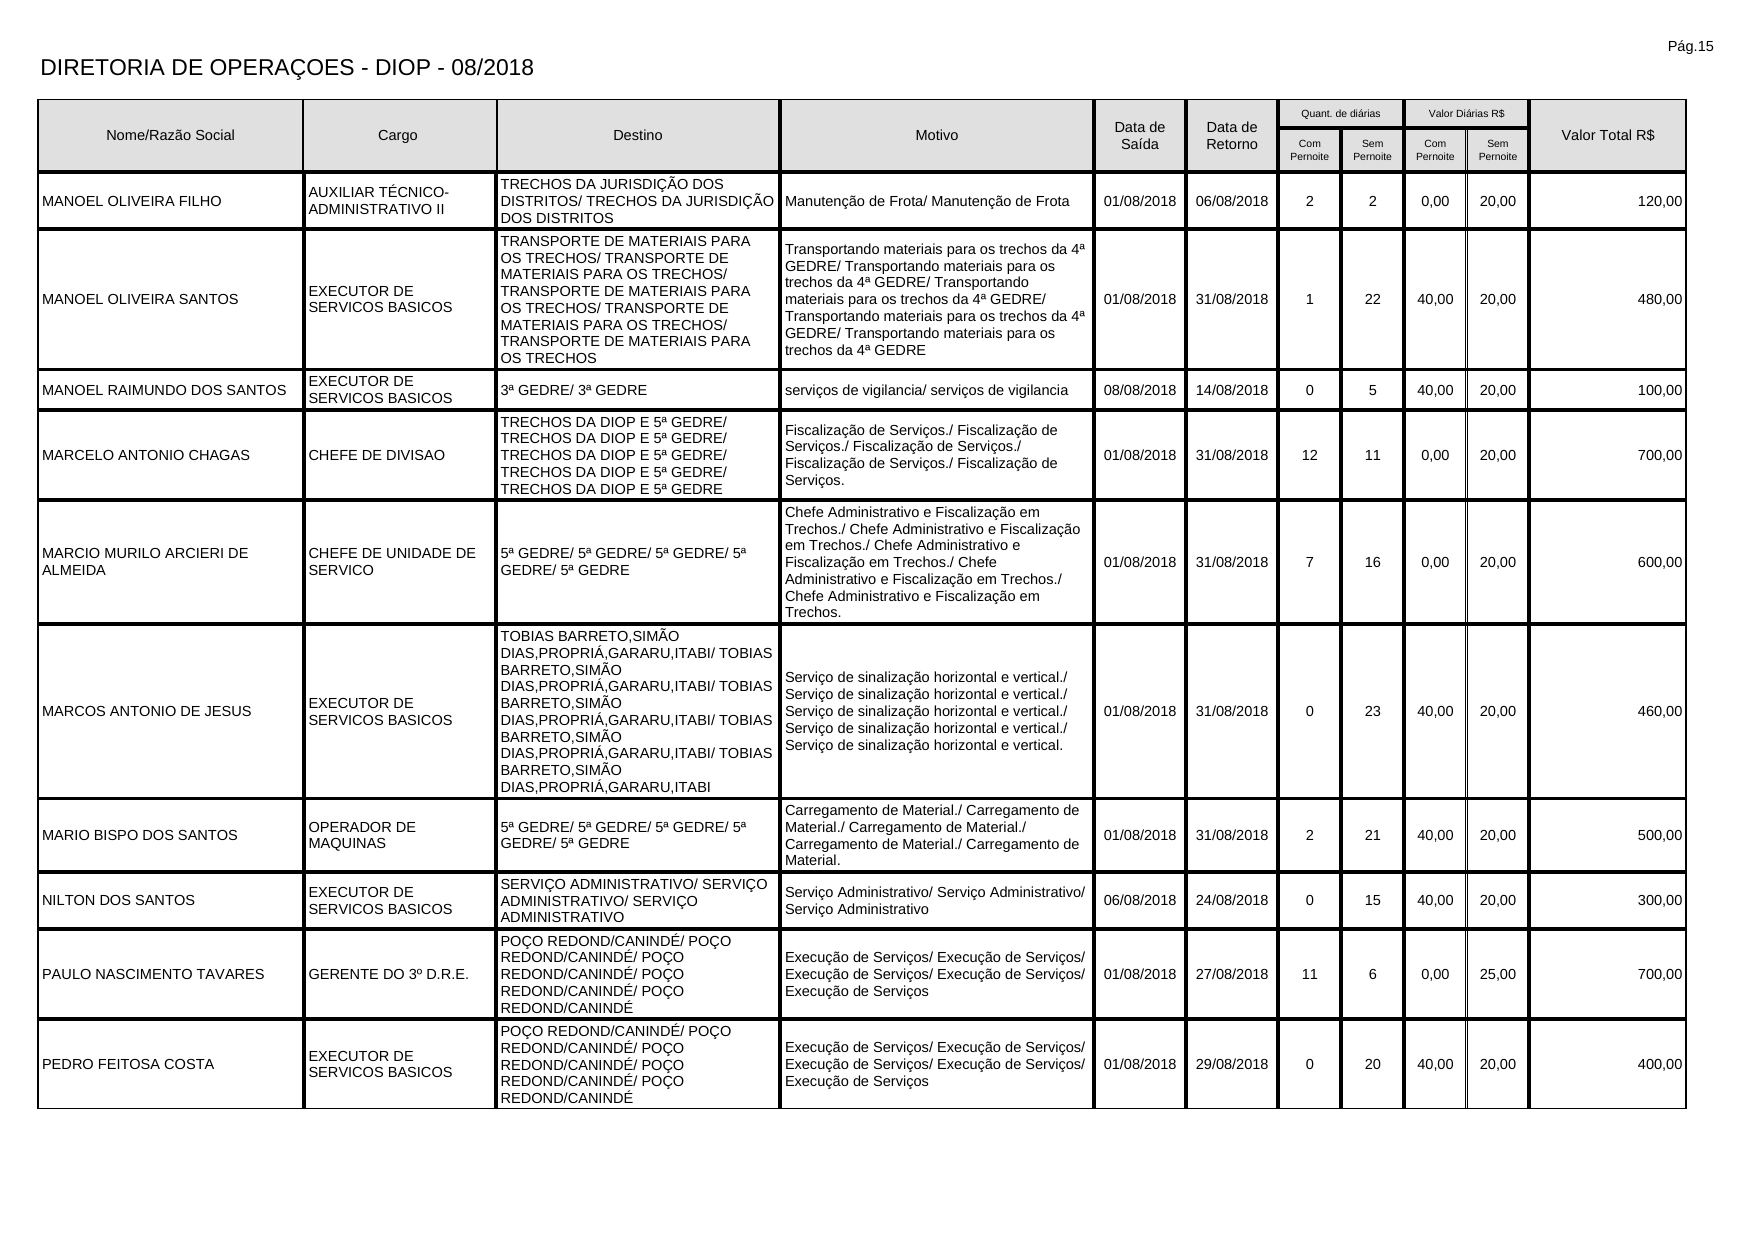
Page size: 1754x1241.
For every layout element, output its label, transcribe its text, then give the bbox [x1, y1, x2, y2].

table_cell 6 [1343, 931, 1402, 1017]
table_cell [37, 1109, 1687, 1202]
table_cell PEDRO FEITOSA COSTA [39, 1021, 302, 1108]
table_cell Pág.15 [1573, 37, 1717, 54]
table_cell 21 [1343, 800, 1402, 870]
table_cell 0,00 [1406, 931, 1465, 1017]
table_cell 40,00 [1406, 371, 1465, 408]
table_cell CHEFE DE UNIDADE DE SERVICO [306, 502, 494, 622]
table_cell 0,00 [1406, 412, 1465, 498]
table_cell POÇO REDOND/CANINDÉ/ POÇO REDOND/CANINDÉ/ POÇO REDOND/CANINDÉ/ POÇO REDOND/CANINDÉ/ POÇO REDOND/CANINDÉ [498, 931, 778, 1017]
table_cell Serviço Administrativo/ Serviço Administrativo/ Serviço Administrativo [782, 874, 1092, 927]
table_cell Cargo [304, 100, 496, 170]
table_cell EXECUTOR DE SERVICOS BASICOS [306, 1021, 494, 1108]
table_cell 0 [1280, 1021, 1339, 1108]
table_cell 7 [1280, 502, 1339, 622]
table_cell MARCOS ANTONIO DE JESUS [39, 626, 302, 797]
table_cell 2 [1343, 174, 1402, 227]
table_cell EXECUTOR DE SERVICOS BASICOS [306, 626, 494, 797]
table_cell 0 [1280, 626, 1339, 797]
table_cell Data de Saída [1096, 100, 1184, 170]
table_cell Execução de Serviços/ Execução de Serviços/ Execução de Serviços/ Execução de Serviços/ Execução de Serviços [782, 931, 1092, 1017]
table_cell 3ª GEDRE/ 3ª GEDRE [498, 371, 778, 408]
table_cell 01/08/2018 [1096, 231, 1184, 368]
table_cell 08/08/2018 [1096, 371, 1184, 408]
table_cell 40,00 [1406, 874, 1465, 927]
table_cell Sem Pernoite [1468, 130, 1527, 170]
table_cell EXECUTOR DE SERVICOS BASICOS [306, 371, 494, 408]
table_cell Execução de Serviços/ Execução de Serviços/ Execução de Serviços/ Execução de Serviços/ Execução de Serviços [782, 1021, 1092, 1108]
table_cell 31/08/2018 [1188, 626, 1276, 797]
table_cell 15 [1343, 874, 1402, 927]
table_cell 20,00 [1468, 174, 1527, 227]
table_cell 100,00 [1531, 371, 1685, 408]
table_cell Data de Retorno [1188, 100, 1276, 170]
table_cell 2 [1280, 800, 1339, 870]
table_cell 27/08/2018 [1188, 931, 1276, 1017]
table_cell PAULO NASCIMENTO TAVARES [39, 931, 302, 1017]
table_cell 01/08/2018 [1096, 626, 1184, 797]
table_cell 400,00 [1531, 1021, 1685, 1108]
table_cell 16 [1343, 502, 1402, 622]
table_cell 500,00 [1531, 800, 1685, 870]
table_cell 600,00 [1531, 502, 1685, 622]
table_cell 24/08/2018 [1188, 874, 1276, 927]
table_cell CHEFE DE DIVISAO [306, 412, 494, 498]
table_cell 20 [1343, 1021, 1402, 1108]
table_cell 29/08/2018 [1188, 1021, 1276, 1108]
table_cell 40,00 [1406, 1021, 1465, 1108]
table_cell Serviço de sinalização horizontal e vertical./ Serviço de sinalização horizontal e vertical./ Serviço de sinalização horizontal e vertical./ Serviço de sinalização horizontal e vertical./ Serviço de sinalização horizontal e vertical. [782, 626, 1092, 797]
table_cell 0,00 [1406, 174, 1465, 227]
table_cell Manutenção de Frota/ Manutenção de Frota [782, 174, 1092, 227]
table_cell 14/08/2018 [1188, 371, 1276, 408]
table_cell Com Pernoite [1280, 130, 1339, 170]
table_cell 700,00 [1531, 931, 1685, 1017]
table_cell 01/08/2018 [1096, 931, 1184, 1017]
table_cell 11 [1343, 412, 1402, 498]
table_cell 40,00 [1406, 626, 1465, 797]
table_cell 23 [1343, 626, 1402, 797]
table_cell 5ª GEDRE/ 5ª GEDRE/ 5ª GEDRE/ 5ª GEDRE/ 5ª GEDRE [498, 502, 778, 622]
table_cell Sem Pernoite [1343, 130, 1402, 170]
table_cell 0,00 [1406, 502, 1465, 622]
table_cell TRANSPORTE DE MATERIAIS PARA OS TRECHOS/ TRANSPORTE DE MATERIAIS PARA OS TRECHOS/ TRANSPORTE DE MATERIAIS PARA OS TRECHOS/ TRANSPORTE DE MATERIAIS PARA OS TRECHOS/ TRANSPORTE DE MATERIAIS PARA OS TRECHOS [498, 231, 778, 368]
table_cell 25,00 [1468, 931, 1527, 1017]
table_cell 01/08/2018 [1096, 412, 1184, 498]
table_cell DIRETORIA DE OPERAÇOES - DIOP - 08/2018 [37, 54, 1322, 84]
table_cell Com Pernoite [1406, 130, 1465, 170]
table_cell TRECHOS DA DIOP E 5ª GEDRE/ TRECHOS DA DIOP E 5ª GEDRE/ TRECHOS DA DIOP E 5ª GEDRE/ TRECHOS DA DIOP E 5ª GEDRE/ TRECHOS DA DIOP E 5ª GEDRE [498, 412, 778, 498]
table_cell MANOEL RAIMUNDO DOS SANTOS [39, 371, 302, 408]
table_cell 5 [1343, 371, 1402, 408]
table_cell 300,00 [1531, 874, 1685, 927]
table_cell 1 [1280, 231, 1339, 368]
table_cell [37, 84, 1322, 98]
table_cell Fiscalização de Serviços./ Fiscalização de Serviços./ Fiscalização de Serviços./ Fiscalização de Serviços./ Fiscalização de Serviços. [782, 412, 1092, 498]
table_cell 01/08/2018 [1096, 174, 1184, 227]
table_cell [37, 37, 1573, 54]
table_cell Chefe Administrativo e Fiscalização em Trechos./ Chefe Administrativo e Fiscalização em Trechos./ Chefe Administrativo e Fiscalização em Trechos./ Chefe Administrativo e Fiscalização em Trechos./ Chefe Administrativo e Fiscalização em Trechos. [782, 502, 1092, 622]
table_cell 31/08/2018 [1188, 800, 1276, 870]
table_cell Quant. de diárias [1280, 100, 1402, 126]
table_cell 31/08/2018 [1188, 231, 1276, 368]
table_cell Destino [498, 100, 778, 170]
table_cell 12 [1280, 412, 1339, 498]
table_cell 11 [1280, 931, 1339, 1017]
table_cell 20,00 [1468, 502, 1527, 622]
table_cell Motivo [782, 100, 1092, 170]
table_cell 01/08/2018 [1096, 502, 1184, 622]
table_cell GERENTE DO 3º D.R.E. [306, 931, 494, 1017]
table_cell Carregamento de Material./ Carregamento de Material./ Carregamento de Material./ Carregamento de Material./ Carregamento de Material. [782, 800, 1092, 870]
table_cell 40,00 [1406, 800, 1465, 870]
table_cell 2 [1280, 174, 1339, 227]
table_cell MANOEL OLIVEIRA FILHO [39, 174, 302, 227]
table_cell 20,00 [1468, 626, 1527, 797]
table_cell SERVIÇO ADMINISTRATIVO/ SERVIÇO ADMINISTRATIVO/ SERVIÇO ADMINISTRATIVO [498, 874, 778, 927]
table_cell Transportando materiais para os trechos da 4ª GEDRE/ Transportando materiais para os trechos da 4ª GEDRE/ Transportando materiais para os trechos da 4ª GEDRE/ Transportando materiais para os trechos da 4ª GEDRE/ Transportando materiais para os trechos da 4ª GEDRE [782, 231, 1092, 368]
table_cell 01/08/2018 [1096, 800, 1184, 870]
table_cell Valor Diárias R$ [1406, 100, 1527, 126]
table_cell TRECHOS DA JURISDIÇÃO DOS DISTRITOS/ TRECHOS DA JURISDIÇÃO DOS DISTRITOS [498, 174, 778, 227]
table_cell AUXILIAR TÉCNICO-ADMINISTRATIVO II [306, 174, 494, 227]
table_cell 20,00 [1468, 412, 1527, 498]
table_cell MANOEL OLIVEIRA SANTOS [39, 231, 302, 368]
table_cell 20,00 [1468, 800, 1527, 870]
table_cell Nome/Razão Social [39, 100, 302, 170]
table_cell [1322, 54, 1717, 98]
table_cell 5ª GEDRE/ 5ª GEDRE/ 5ª GEDRE/ 5ª GEDRE/ 5ª GEDRE [498, 800, 778, 870]
table_cell 480,00 [1531, 231, 1685, 368]
table_cell 31/08/2018 [1188, 502, 1276, 622]
table_cell 460,00 [1531, 626, 1685, 797]
table_cell MARIO BISPO DOS SANTOS [39, 800, 302, 870]
table_cell MARCELO ANTONIO CHAGAS [39, 412, 302, 498]
table_cell MARCIO MURILO ARCIERI DE ALMEIDA [39, 502, 302, 622]
table_cell 22 [1343, 231, 1402, 368]
table_cell 01/08/2018 [1096, 1021, 1184, 1108]
table_cell 06/08/2018 [1096, 874, 1184, 927]
table_cell 20,00 [1468, 874, 1527, 927]
table_cell 0 [1280, 874, 1339, 927]
table_cell 0 [1280, 371, 1339, 408]
table_cell serviços de vigilancia/ serviços de vigilancia [782, 371, 1092, 408]
table_cell 06/08/2018 [1188, 174, 1276, 227]
table_cell 20,00 [1468, 1021, 1527, 1108]
table_cell EXECUTOR DE SERVICOS BASICOS [306, 874, 494, 927]
table_cell TOBIAS BARRETO,SIMÃO DIAS,PROPRIÁ,GARARU,ITABI/ TOBIAS BARRETO,SIMÃO DIAS,PROPRIÁ,GARARU,ITABI/ TOBIAS BARRETO,SIMÃO DIAS,PROPRIÁ,GARARU,ITABI/ TOBIAS BARRETO,SIMÃO DIAS,PROPRIÁ,GARARU,ITABI/ TOBIAS BARRETO,SIMÃO DIAS,PROPRIÁ,GARARU,ITABI [498, 626, 778, 797]
table_cell 120,00 [1531, 174, 1685, 227]
table_cell Valor Total R$ [1531, 100, 1685, 170]
table_cell [1687, 99, 1717, 1202]
table_cell 40,00 [1406, 231, 1465, 368]
table_cell 700,00 [1531, 412, 1685, 498]
table_cell NILTON DOS SANTOS [39, 874, 302, 927]
table_cell POÇO REDOND/CANINDÉ/ POÇO REDOND/CANINDÉ/ POÇO REDOND/CANINDÉ/ POÇO REDOND/CANINDÉ/ POÇO REDOND/CANINDÉ [498, 1021, 778, 1108]
table_cell OPERADOR DE MAQUINAS [306, 800, 494, 870]
table_cell 20,00 [1468, 371, 1527, 408]
table_cell EXECUTOR DE SERVICOS BASICOS [306, 231, 494, 368]
table_cell 31/08/2018 [1188, 412, 1276, 498]
table_cell 20,00 [1468, 231, 1527, 368]
